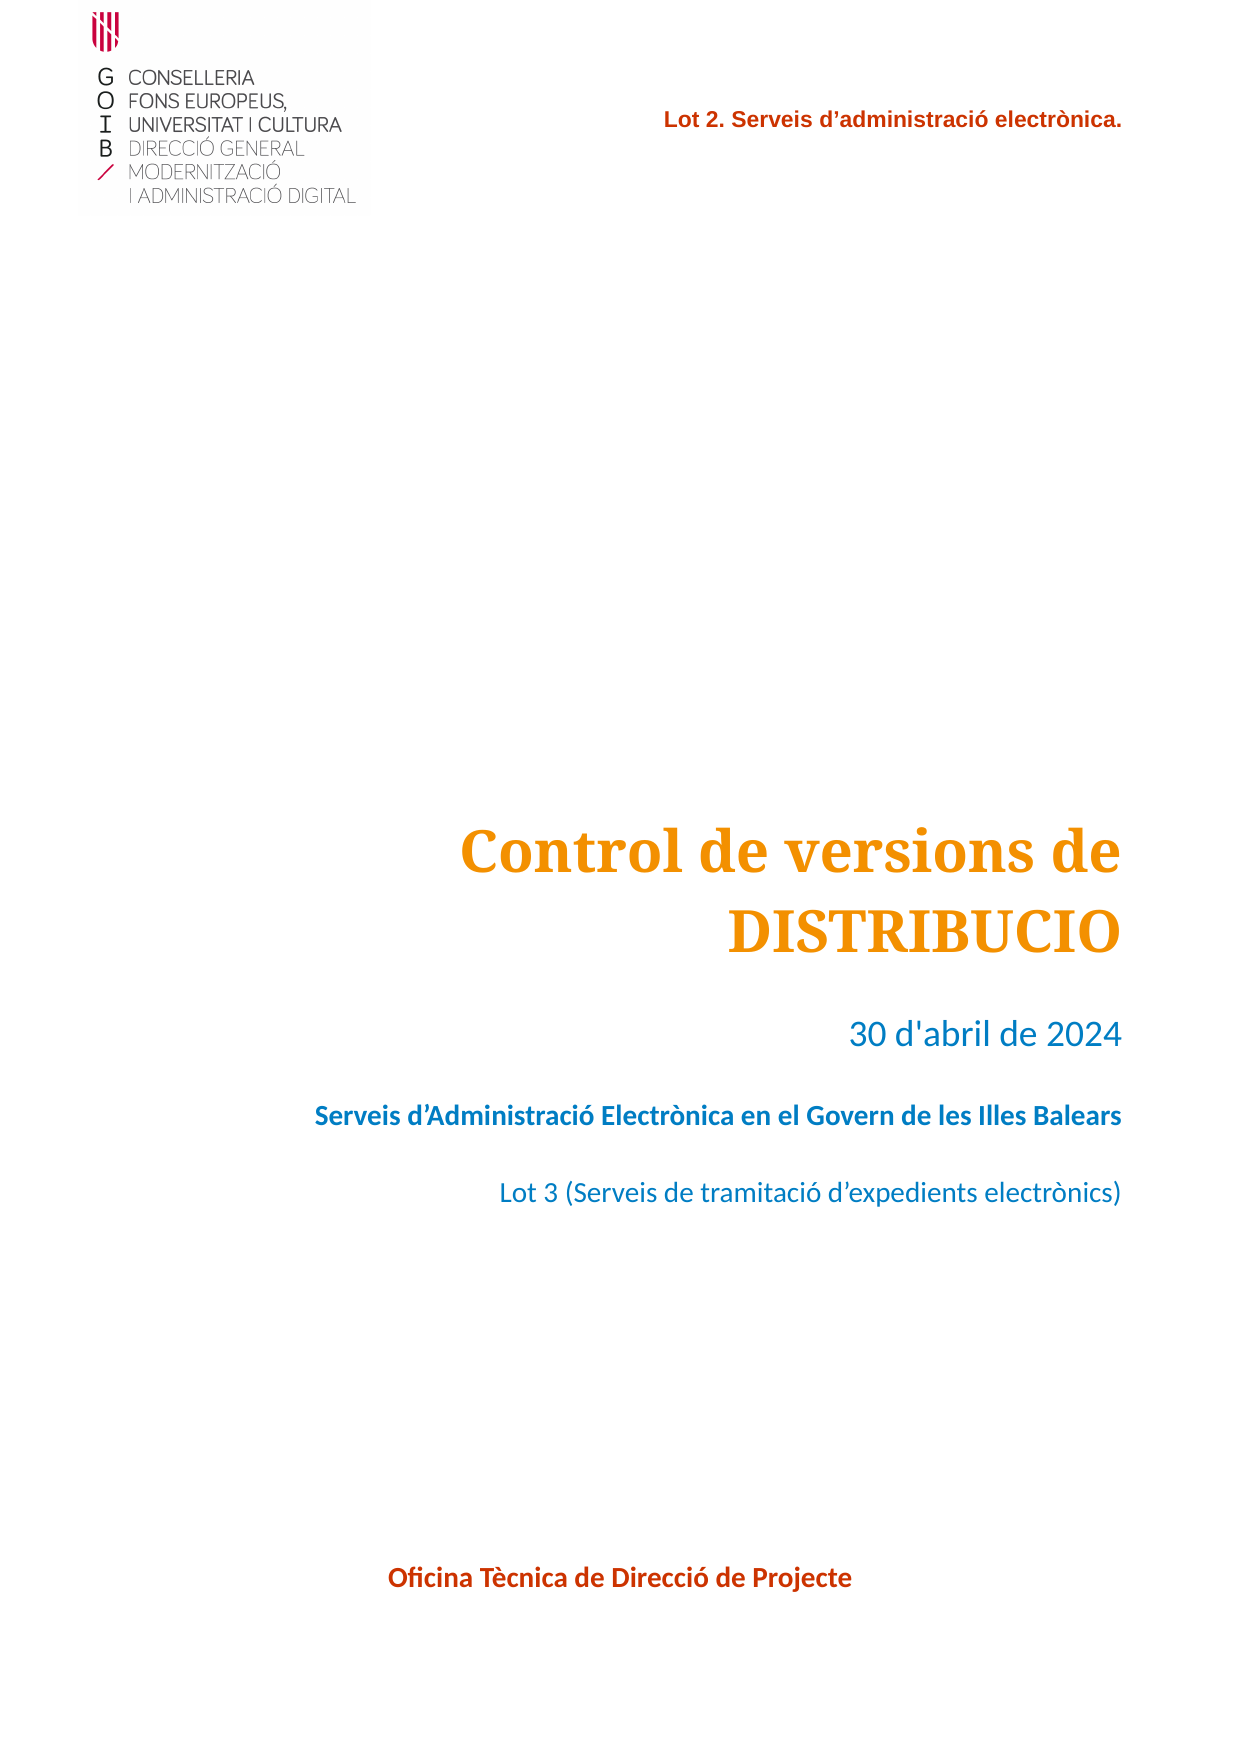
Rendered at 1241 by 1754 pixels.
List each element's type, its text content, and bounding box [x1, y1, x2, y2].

picture [77, 0, 371, 216]
text Oficina Tècnica de Direcció de Projecte [118, 1559, 1122, 1594]
text Lot 3 (Serveis de tramitació d’expedients electrònics) [118, 1174, 1122, 1210]
text Serveis d’Administració Electrònica en el Govern de les Illes Balears [118, 1097, 1122, 1133]
text 30 d'abril de 2024 [118, 1010, 1122, 1056]
text Control de versions de DISTRIBUCIO [118, 810, 1122, 969]
